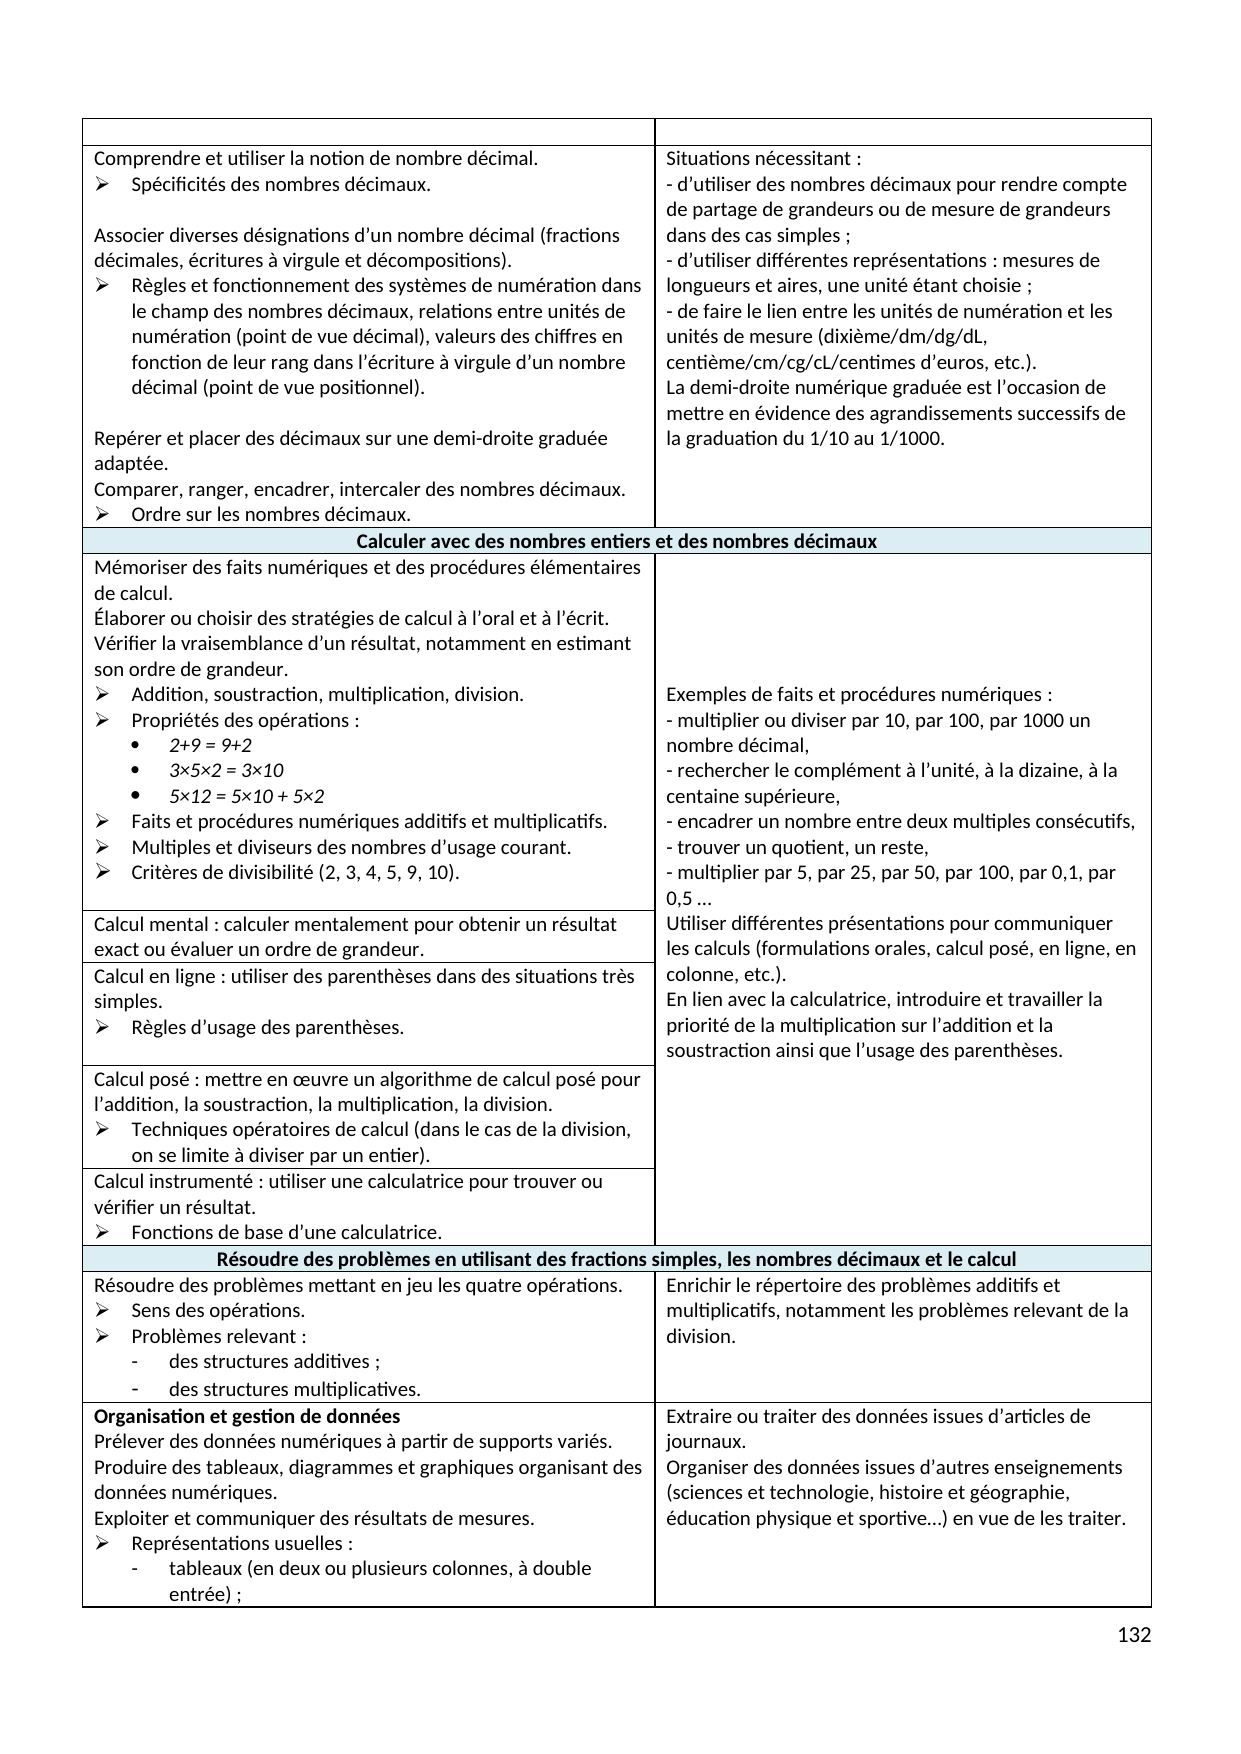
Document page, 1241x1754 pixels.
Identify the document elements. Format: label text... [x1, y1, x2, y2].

table_cell Organisation et gestion de données Prélever des données numériques à partir de supports variés. Produire des tableaux, diagrammes et graphiques organisant des données numériques. Exploiter et communiquer des résultats de mesures. Représentations usuelles : tableaux (en deux ou plusieurs colonnes, à double entrée) ; [83, 1403, 654, 1606]
table_cell [656, 119, 1151, 144]
table_cell Mémoriser des faits numériques et des procédures élémentaires de calcul. Élaborer ou choisir des stratégies de calcul à l’oral et à l’écrit. Vérifier la vraisemblance d’un résultat, notamment en estimant son ordre de grandeur. Addition, soustraction, multiplication, division. Propriétés des opérations : 2+9 = 9+2 3×5×2 = 3×10 5×12 = 5×10 + 5×2 Faits et procédures numériques additifs et multiplicatifs. Multiples et diviseurs des nombres d’usage courant. Critères de divisibilité (2, 3, 4, 5, 9, 10). [83, 554, 654, 910]
table_cell Calcul mental : calculer mentalement pour obtenir un résultat exact ou évaluer un ordre de grandeur. [83, 911, 654, 962]
table_cell Enrichir le répertoire des problèmes additifs et multiplicatifs, notamment les problèmes relevant de la division. [656, 1272, 1151, 1402]
table_cell Résoudre des problèmes en utilisant des fractions simples, les nombres décimaux et le calcul [83, 1246, 1151, 1271]
table_cell Calcul en ligne : utiliser des parenthèses dans des situations très simples. Règles d’usage des parenthèses. [83, 963, 654, 1065]
table_cell Calculer avec des nombres entiers et des nombres décimaux [83, 528, 1151, 553]
table_cell Extraire ou traiter des données issues d’articles de journaux. Organiser des données issues d’autres enseignements (sciences et technologie, histoire et géographie, éducation physique et sportive…) en vue de les traiter. [656, 1403, 1151, 1606]
table_cell Calcul posé : mettre en œuvre un algorithme de calcul posé pour l’addition, la soustraction, la multiplication, la division. Techniques opératoires de calcul (dans le cas de la division, on se limite à diviser par un entier). [83, 1066, 654, 1167]
table_cell Comprendre et utiliser la notion de nombre décimal. Spécificités des nombres décimaux. Associer diverses désignations d’un nombre décimal (fractions décimales, écritures à virgule et décompositions). Règles et fonctionnement des systèmes de numération dans le champ des nombres décimaux, relations entre unités de numération (point de vue décimal), valeurs des chiffres en fonction de leur rang dans l’écriture à virgule d’un nombre décimal (point de vue positionnel). Repérer et placer des décimaux sur une demi-droite graduée adaptée. Comparer, ranger, encadrer, intercaler des nombres décimaux. Ordre sur les nombres décimaux. [83, 146, 654, 527]
table_cell Résoudre des problèmes mettant en jeu les quatre opérations. Sens des opérations. Problèmes relevant : des structures additives ; des structures multiplicatives. [83, 1272, 654, 1402]
table_cell Calcul instrumenté : utiliser une calculatrice pour trouver ou vérifier un résultat. Fonctions de base d’une calculatrice. [83, 1169, 654, 1245]
table_cell [83, 119, 654, 144]
table_cell Situations nécessitant : - d’utiliser des nombres décimaux pour rendre compte de partage de grandeurs ou de mesure de grandeurs dans des cas simples ; - d’utiliser différentes représentations : mesures de longueurs et aires, une unité étant choisie ; - de faire le lien entre les unités de numération et les unités de mesure (dixième/dm/dg/dL, centième/cm/cg/cL/centimes d’euros, etc.). La demi-droite numérique graduée est l’occasion de mettre en évidence des agrandissements successifs de la graduation du 1/10 au 1/1000. [656, 146, 1151, 527]
table_cell Exemples de faits et procédures numériques : - multiplier ou diviser par 10, par 100, par 1000 un nombre décimal, - rechercher le complément à l’unité, à la dizaine, à la centaine supérieure, - encadrer un nombre entre deux multiples consécutifs, - trouver un quotient, un reste, - multiplier par 5, par 25, par 50, par 100, par 0,1, par 0,5 … Utiliser différentes présentations pour communiquer les calculs (formulations orales, calcul posé, en ligne, en colonne, etc.). En lien avec la calculatrice, introduire et travailler la priorité de la multiplication sur l’addition et la soustraction ainsi que l’usage des parenthèses. [656, 554, 1151, 1245]
